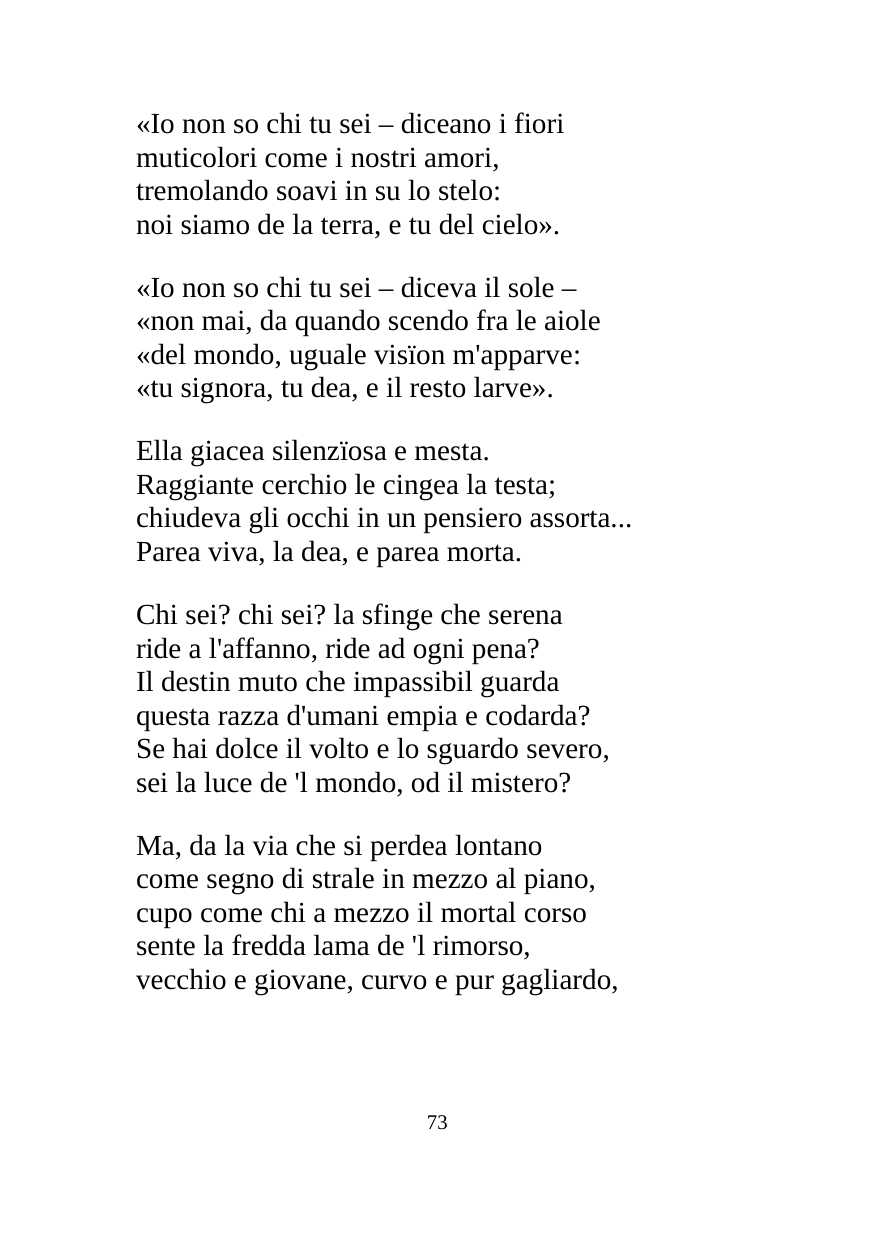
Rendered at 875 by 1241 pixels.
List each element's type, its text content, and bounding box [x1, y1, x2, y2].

text Ma, da la via che si perdea lontano come segno di strale in mezzo al piano, cupo come chi a mezzo il mortal corso sente la fredda lama de 'l rimorso, vecchio e giovane, curvo e pur gagliardo, [136, 828, 768, 996]
text «Io non so chi tu sei – diceva il sole – «non mai, da quando scendo fra le aiole «del mondo, uguale visïon m'apparve: «tu signora, tu dea, e il resto larve». [136, 270, 768, 404]
text Chi sei? chi sei? la sfinge che serena ride a l'affanno, ride ad ogni pena? Il destin muto che impassibil guarda questa razza d'umani empia e codarda? Se hai dolce il volto e lo sguardo severo, sei la luce de 'l mondo, od il mistero? [136, 597, 768, 798]
text Ella giacea silenzïosa e mesta. Raggiante cerchio le cingea la testa; chiudeva gli occhi in un pensiero assorta... Parea viva, la dea, e parea morta. [136, 433, 768, 568]
text «Io non so chi tu sei – diceano i fiori muticolori come i nostri amori, tremolando soavi in su lo stelo: noi siamo de la terra, e tu del cielo». [136, 106, 768, 240]
